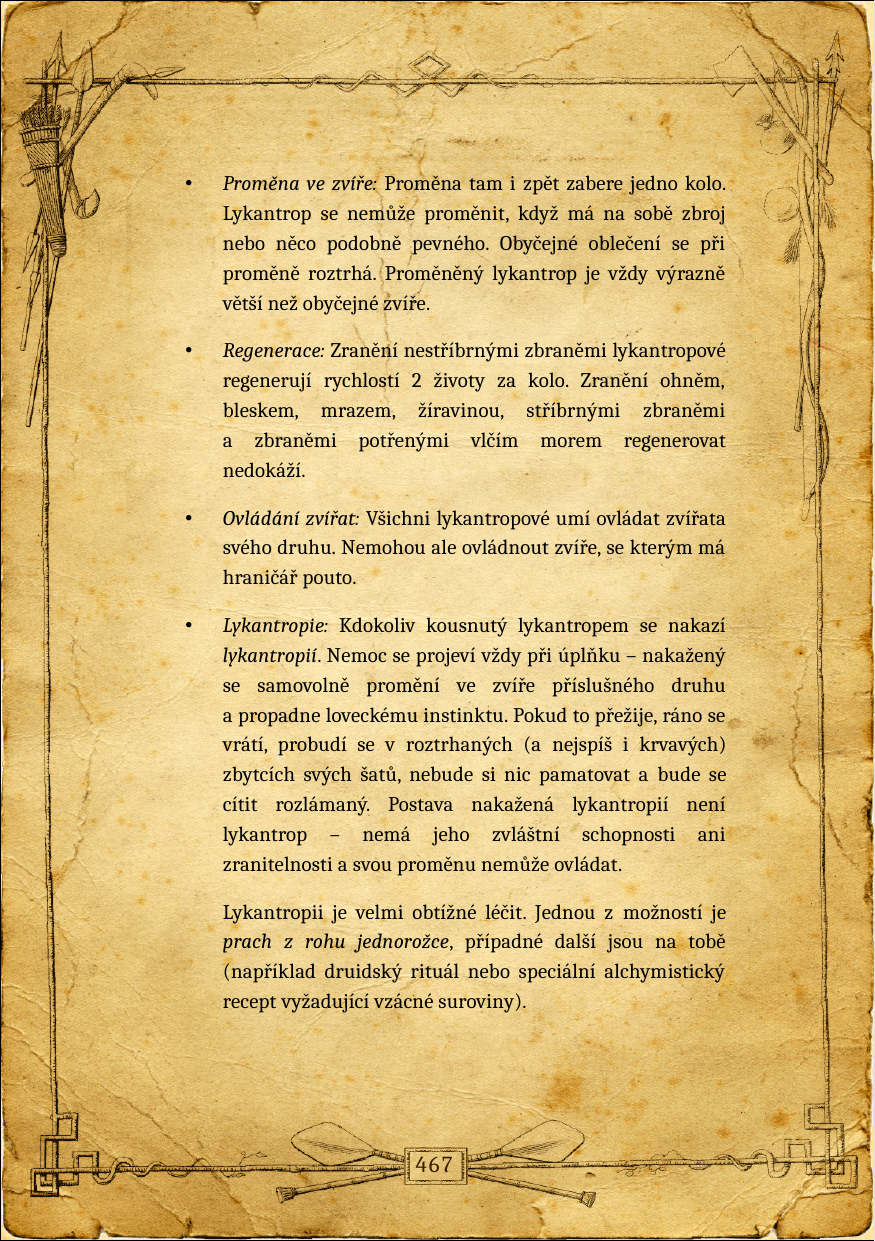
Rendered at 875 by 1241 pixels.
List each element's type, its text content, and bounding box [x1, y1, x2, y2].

list Ovládání zvířat: Všichni lykantropové umí ovládat zvířata svého druhu. Nemohou ale ovládnout zvíře, se kterým má hraničář pouto. [185, 506, 726, 590]
list Lykantropie: Kdokoliv kousnutý lykantropem se nakazí lykantropií. Nemoc se projeví vždy při úplňku – nakažený se samovolně promění ve zvíře příslušného druhu a⁠ propadne loveckému instinktu. Pokud to přežije, ráno se vrátí, probudí se v⁠ roztrhaných (a⁠ nejspíš i⁠ krvavých) zbytcích svých šatů, nebude si nic pamatovat a⁠ bude se cítit rozlámaný. Postava nakažená lykantropií není lykantrop – nemá jeho zvláštní schopnosti ani zranitelnosti a⁠ svou proměnu nemůže ovládat. [185, 613, 726, 877]
picture [1, 1, 874, 1240]
list Regenerace: Zranění nestříbrnými zbraněmi lykantropové regenerují rychlostí 2 životy za kolo. Zranění ohněm, bleskem, mrazem, žíravinou, stříbrnými zbraněmi a⁠ zbraněmi potřenými vlčím morem regenerovat nedokáží. [185, 339, 726, 482]
list Lykantropii je velmi obtížné léčit. Jednou z⁠ možností je prach z⁠ rohu jednorožce, případné další jsou na tobě (například druidský rituál nebo speciální alchymistický recept vyžadující vzácné suroviny). [185, 900, 726, 1014]
list Proměna ve zvíře: Proměna tam i⁠ zpět zabere jedno kolo. Lykantrop se nemůže proměnit, když má na sobě zbroj nebo něco podobně pevného. Obyčejné oblečení se při proměně roztrhá. Proměněný lykantrop je vždy výrazně větší než obyčejné zvíře. [185, 172, 726, 315]
